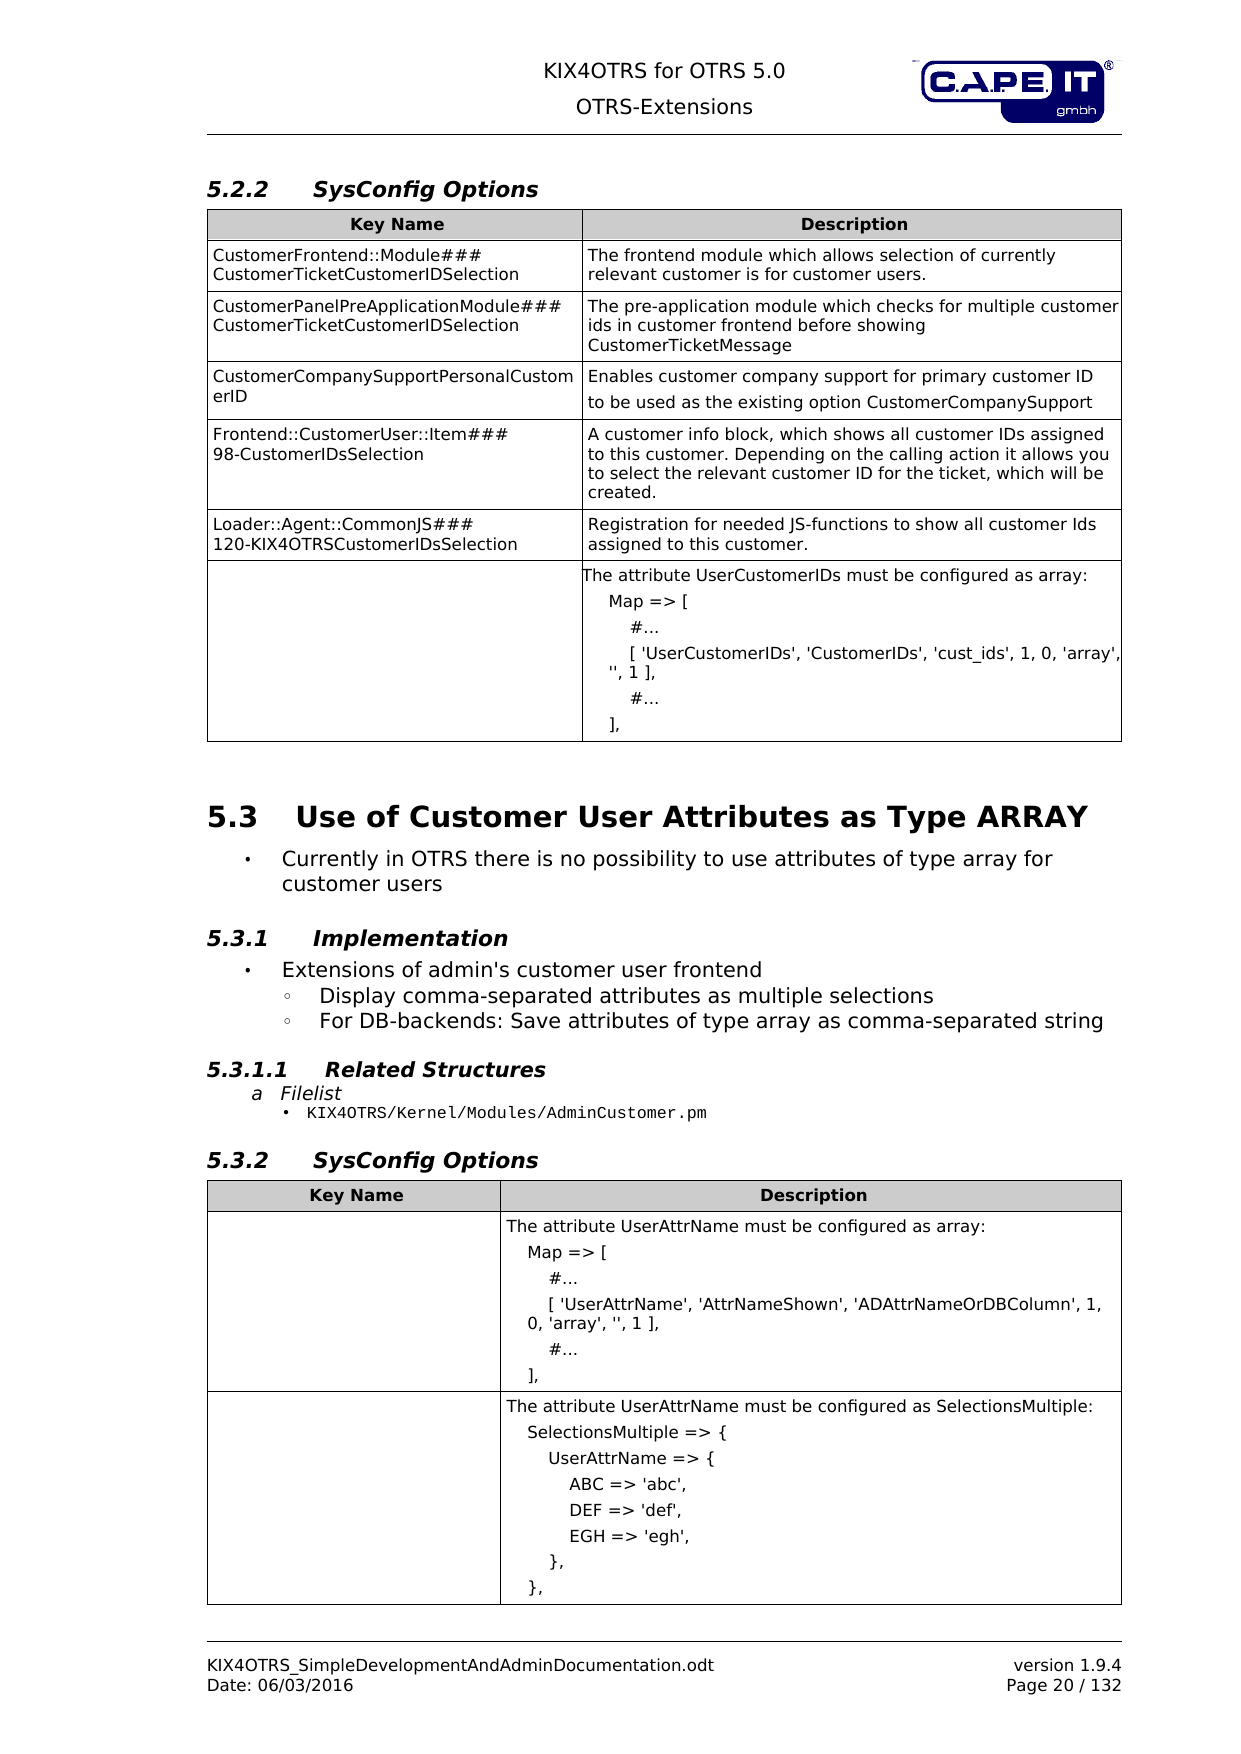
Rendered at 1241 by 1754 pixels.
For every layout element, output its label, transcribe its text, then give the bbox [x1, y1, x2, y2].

table_cell Enables customer company support for primary customer ID to be used as the existing option CustomerCompanySupport [583, 362, 1121, 419]
table_cell Loader::Agent::CommonJS### 120-KIX4OTRSCustomerIDsSelection [208, 510, 582, 560]
list Extensions of admin's customer user frontend [244, 958, 1122, 983]
table_header Key Name [208, 210, 582, 239]
table_cell [208, 1392, 500, 1604]
table_cell Registration for needed JS-functions to show all customer Ids assigned to this customer. [583, 510, 1121, 560]
list Currently in OTRS there is no possibility to use attributes of type array for customer users [244, 846, 1122, 896]
table_cell [208, 1212, 500, 1391]
table_cell CustomerPanelPreApplicationModule### CustomerTicketCustomerIDSelection [208, 292, 582, 361]
subtitle SysConfig Options [207, 1148, 1122, 1174]
table_cell CustomerCompanySupportPersonalCustomerID [208, 362, 582, 419]
table_cell The attribute UserCustomerIDs must be configured as array: Map => [ #... [ 'UserCustomerIDs', 'CustomerIDs', 'cust_ids', 1, 0, 'array', '', 1 ], #... ], [583, 561, 1121, 741]
table_cell CustomerFrontend::Module### CustomerTicketCustomerIDSelection [208, 241, 582, 291]
table_header Description [501, 1181, 1121, 1211]
subtitle Filelist [251, 1083, 1122, 1105]
subtitle Related Structures [207, 1058, 1122, 1083]
table_cell The pre-application module which checks for multiple customer ids in customer frontend before showing CustomerTicketMessage [583, 292, 1121, 361]
table_cell The attribute UserAttrName must be configured as SelectionsMultiple: SelectionsMultiple => { UserAttrName => { ABC => 'abc', DEF => 'def', EGH => 'egh', }, }, [501, 1392, 1121, 1604]
table_header Description [583, 210, 1121, 239]
table_header Key Name [208, 1181, 500, 1211]
subtitle Use of Customer User Attributes as Type ARRAY [207, 800, 1122, 834]
table_cell [208, 561, 582, 741]
subtitle SysConfig Options [207, 177, 1122, 203]
table_cell Frontend::CustomerUser::Item### 98-CustomerIDsSelection [208, 420, 582, 509]
subtitle KIX4OTRS/Kernel/Modules/AdminCustomer.pm [283, 1105, 1122, 1124]
table_cell The attribute UserAttrName must be configured as array: Map => [ #... [ 'UserAttrName', 'AttrNameShown', 'ADAttrNameOrDBColumn', 1, 0, 'array', '', 1 ], #... ], [501, 1212, 1121, 1391]
list For DB-backends: Save attributes of type array as comma-separated string [282, 1009, 1122, 1034]
list Display comma-separated attributes as multiple selections [282, 983, 1122, 1009]
table_cell A customer info block, which shows all customer IDs assigned to this customer. Depending on the calling action it allows you to select the relevant customer ID for the ticket, which will be created. [583, 420, 1121, 509]
table_cell The frontend module which allows selection of currently relevant customer is for customer users. [583, 241, 1121, 291]
picture [921, 60, 1114, 123]
subtitle Implementation [207, 926, 1122, 952]
